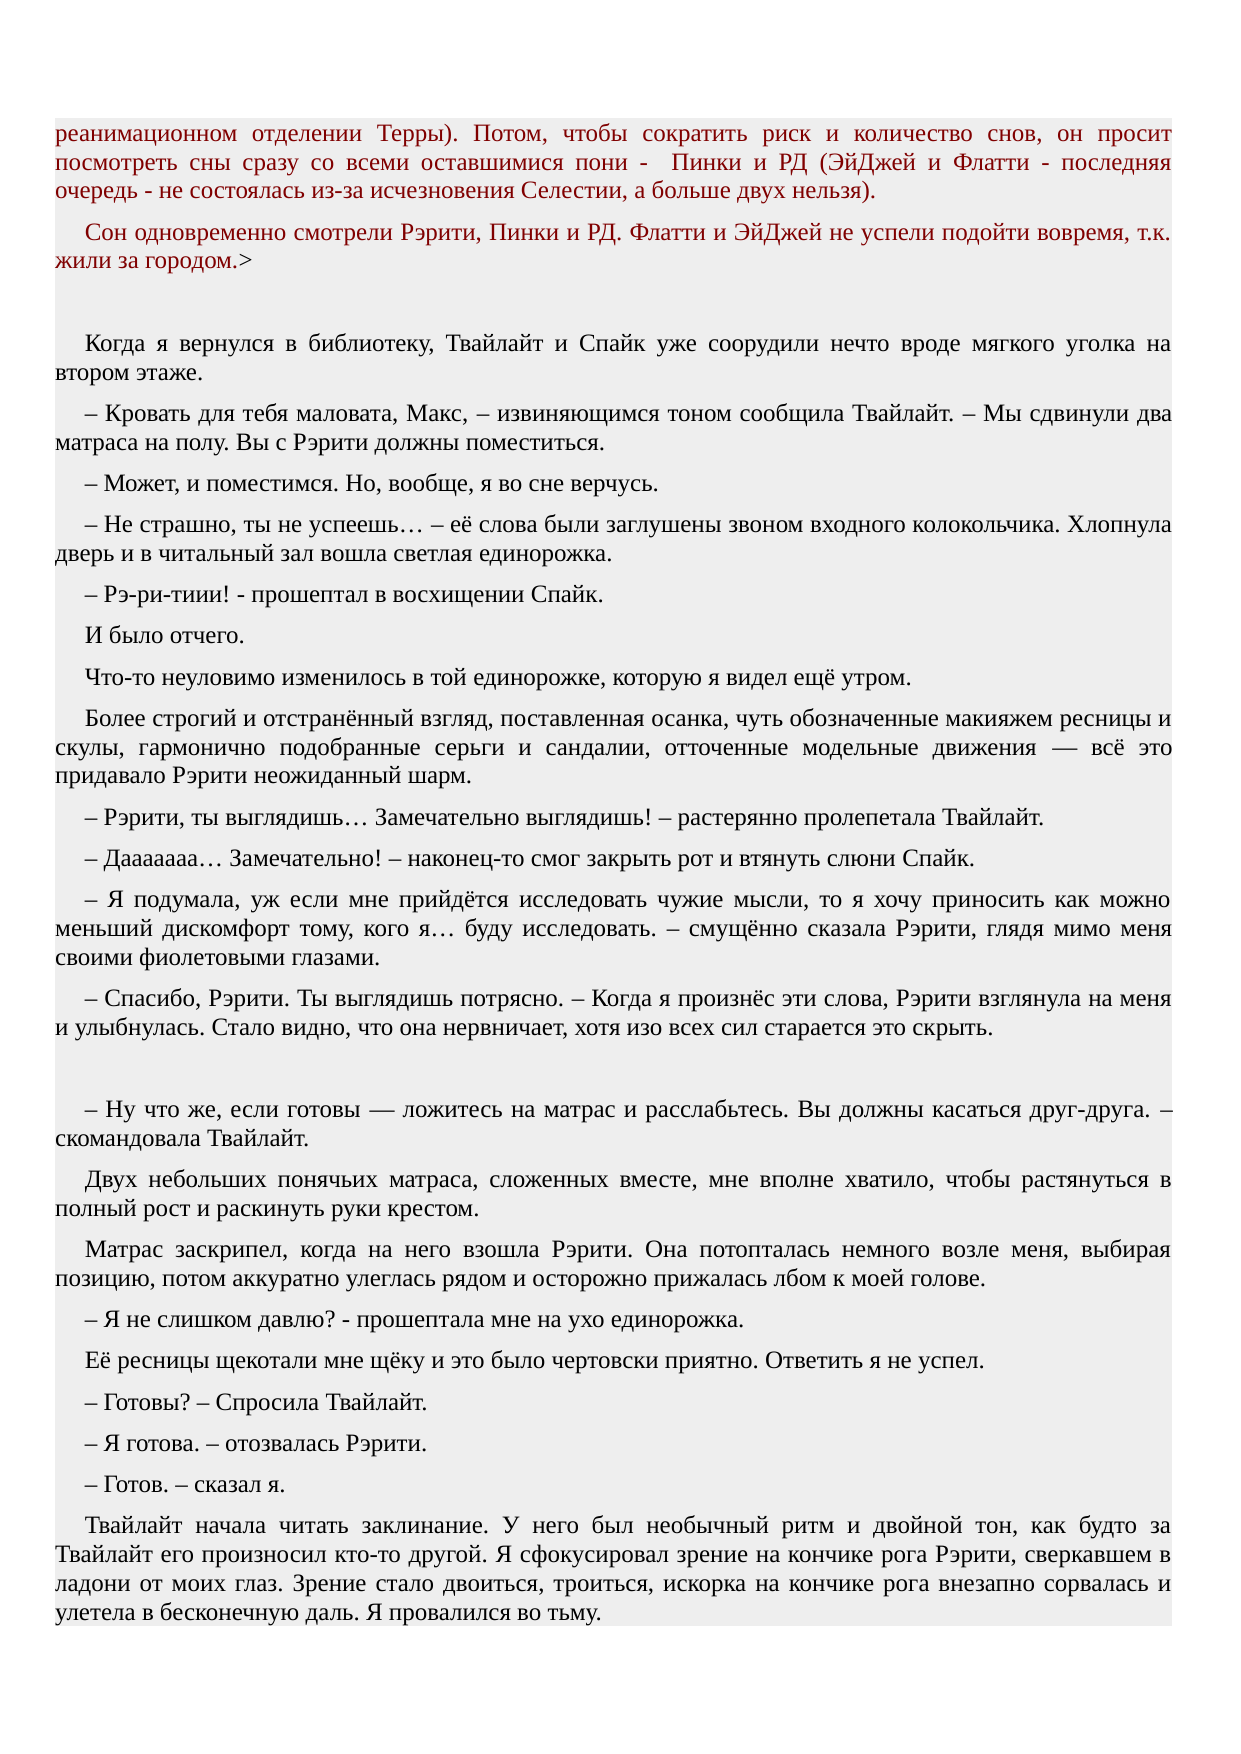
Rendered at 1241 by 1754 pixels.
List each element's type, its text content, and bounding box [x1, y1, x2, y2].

text – Дааааааа… Замечательно! – наконец-то смог закрыть рот и втянуть слюни Спайк. [55, 843, 1172, 872]
text – Готов. – сказал я. [55, 1469, 1172, 1498]
text – Я готова. – отозвалась Рэрити. [55, 1428, 1172, 1457]
text – Ну что же, если готовы — ложитесь на матрас и расслабьтесь. Вы должны касаться друг-друга. – скомандовала Твайлайт. [55, 1094, 1172, 1152]
text Когда я вернулся в библиотеку, Твайлайт и Спайк уже соорудили нечто вроде мягкого уголка на втором этаже. [55, 328, 1172, 386]
text – Я не слишком давлю? - прошептала мне на ухо единорожка. [55, 1304, 1172, 1333]
text – Не страшно, ты не успеешь… – её слова были заглушены звоном входного колокольчика. Хлопнула дверь и в читальный зал вошла светлая единорожка. [55, 509, 1172, 567]
text Сон одновременно смотрели Рэрити, Пинки и РД. Флатти и ЭйДжей не успели подойти вовремя, т.к. жили за городом.> [55, 217, 1172, 274]
text Твайлайт начала читать заклинание. У него был необычный ритм и двойной тон, как будто за Твайлайт его произносил кто-то другой. Я сфокусировал зрение на кончике рога Рэрити, сверкавшем в ладони от моих глаз. Зрение стало двоиться, троиться, искорка на кончике рога внезапно сорвалась и улетела в бесконечную даль. Я провалился во тьму. [55, 1511, 1172, 1626]
text реанимационном отделении Терры). Потом, чтобы сократить риск и количество снов, он просит посмотреть сны сразу со всеми оставшимися пони - Пинки и РД (ЭйДжей и Флатти - последняя очередь - не состоялась из-за исчезновения Селестии, а больше двух нельзя). [55, 118, 1172, 204]
text – Рэрити, ты выглядишь… Замечательно выглядишь! – растерянно пролепетала Твайлайт. [55, 802, 1172, 831]
text – Кровать для тебя маловата, Макс, – извиняющимся тоном сообщила Твайлайт. – Мы сдвинули два матраса на полу. Вы с Рэрити должны поместиться. [55, 398, 1172, 456]
text – Рэ-ри-тиии! - прошептал в восхищении Спайк. [55, 579, 1172, 608]
text – Я подумала, уж если мне прийдётся исследовать чужие мысли, то я хочу приносить как можно меньший дискомфорт тому, кого я… буду исследовать. – смущённо сказала Рэрити, глядя мимо меня своими фиолетовыми глазами. [55, 884, 1172, 971]
text Её ресницы щекотали мне щёку и это было чертовски приятно. Ответить я не успел. [55, 1346, 1172, 1374]
text – Может, и поместимся. Но, вообще, я во сне верчусь. [55, 468, 1172, 497]
text Что-то неуловимо изменилось в той единорожке, которую я видел ещё утром. [55, 662, 1172, 691]
text Двух небольших понячьих матраса, сложенных вместе, мне вполне хватило, чтобы растянуться в полный рост и раскинуть руки крестом. [55, 1164, 1172, 1222]
text И было отчего. [55, 621, 1172, 649]
text – Готовы? – Спросила Твайлайт. [55, 1387, 1172, 1416]
text Матрас заскрипел, когда на него взошла Рэрити. Она потопталась немного возле меня, выбирая позицию, потом аккуратно улеглась рядом и осторожно прижалась лбом к моей голове. [55, 1234, 1172, 1292]
text – Спасибо, Рэрити. Ты выглядишь потрясно. – Когда я произнёс эти слова, Рэрити взглянула на меня и улыбнулась. Стало видно, что она нервничает, хотя изо всех сил старается это скрыть. [55, 983, 1172, 1041]
text Более строгий и отстранённый взгляд, поставленная осанка, чуть обозначенные макияжем ресницы и скулы, гармонично подобранные серьги и сандалии, отточенные модельные движения — всё это придавало Рэрити неожиданный шарм. [55, 703, 1172, 789]
